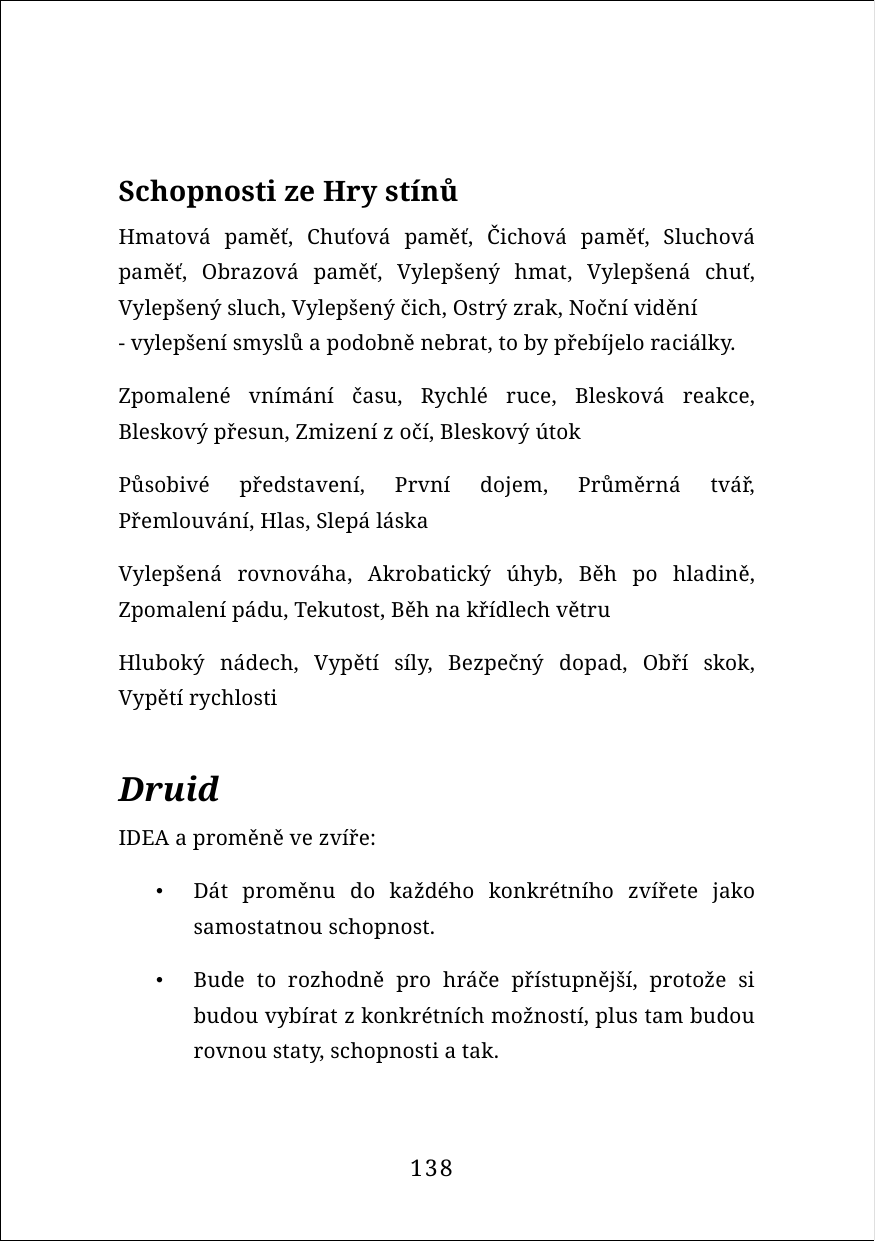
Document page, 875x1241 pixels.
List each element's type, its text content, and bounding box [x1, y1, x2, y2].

text Vylepšená rovnováha, Akrobatický úhyb, Běh po hladině, Zpomalení pádu, Tekutost, Běh na křídlech větru [118, 559, 756, 623]
text Působivé představení, První dojem, Průměrná tvář, Přemlouvání, Hlas, Slepá láska [118, 470, 756, 534]
list Dát proměnu do každého konkrétního zvířete jako samostatnou schopnost. [156, 877, 756, 941]
subtitle Schopnosti ze Hry stínů [118, 172, 756, 210]
list Bude to rozhodně pro hráče přístupnější, protože si budou vybírat z konkrétních možností, plus tam budou rovnou staty, schopnosti a tak. [156, 965, 756, 1065]
subtitle Druid [118, 766, 756, 812]
text Zpomalené vnímání času, Rychlé ruce, Blesková reakce, Bleskový přesun, Zmizení z očí, Bleskový útok [118, 382, 756, 446]
text Hmatová paměť, Chuťová paměť, Čichová paměť, Sluchová paměť, Obrazová paměť, Vylepšený hmat, Vylepšená chuť, Vylepšený sluch, Vylepšený čich, Ostrý zrak, Noční vidění - vylepšení smyslů a podobně nebrat, to by přebíjelo raciálky. [118, 222, 756, 357]
text Hluboký nádech, Vypětí síly, Bezpečný dopad, Obří skok, Vypětí rychlosti [118, 648, 756, 712]
text IDEA a proměně ve zvíře: [118, 823, 756, 852]
